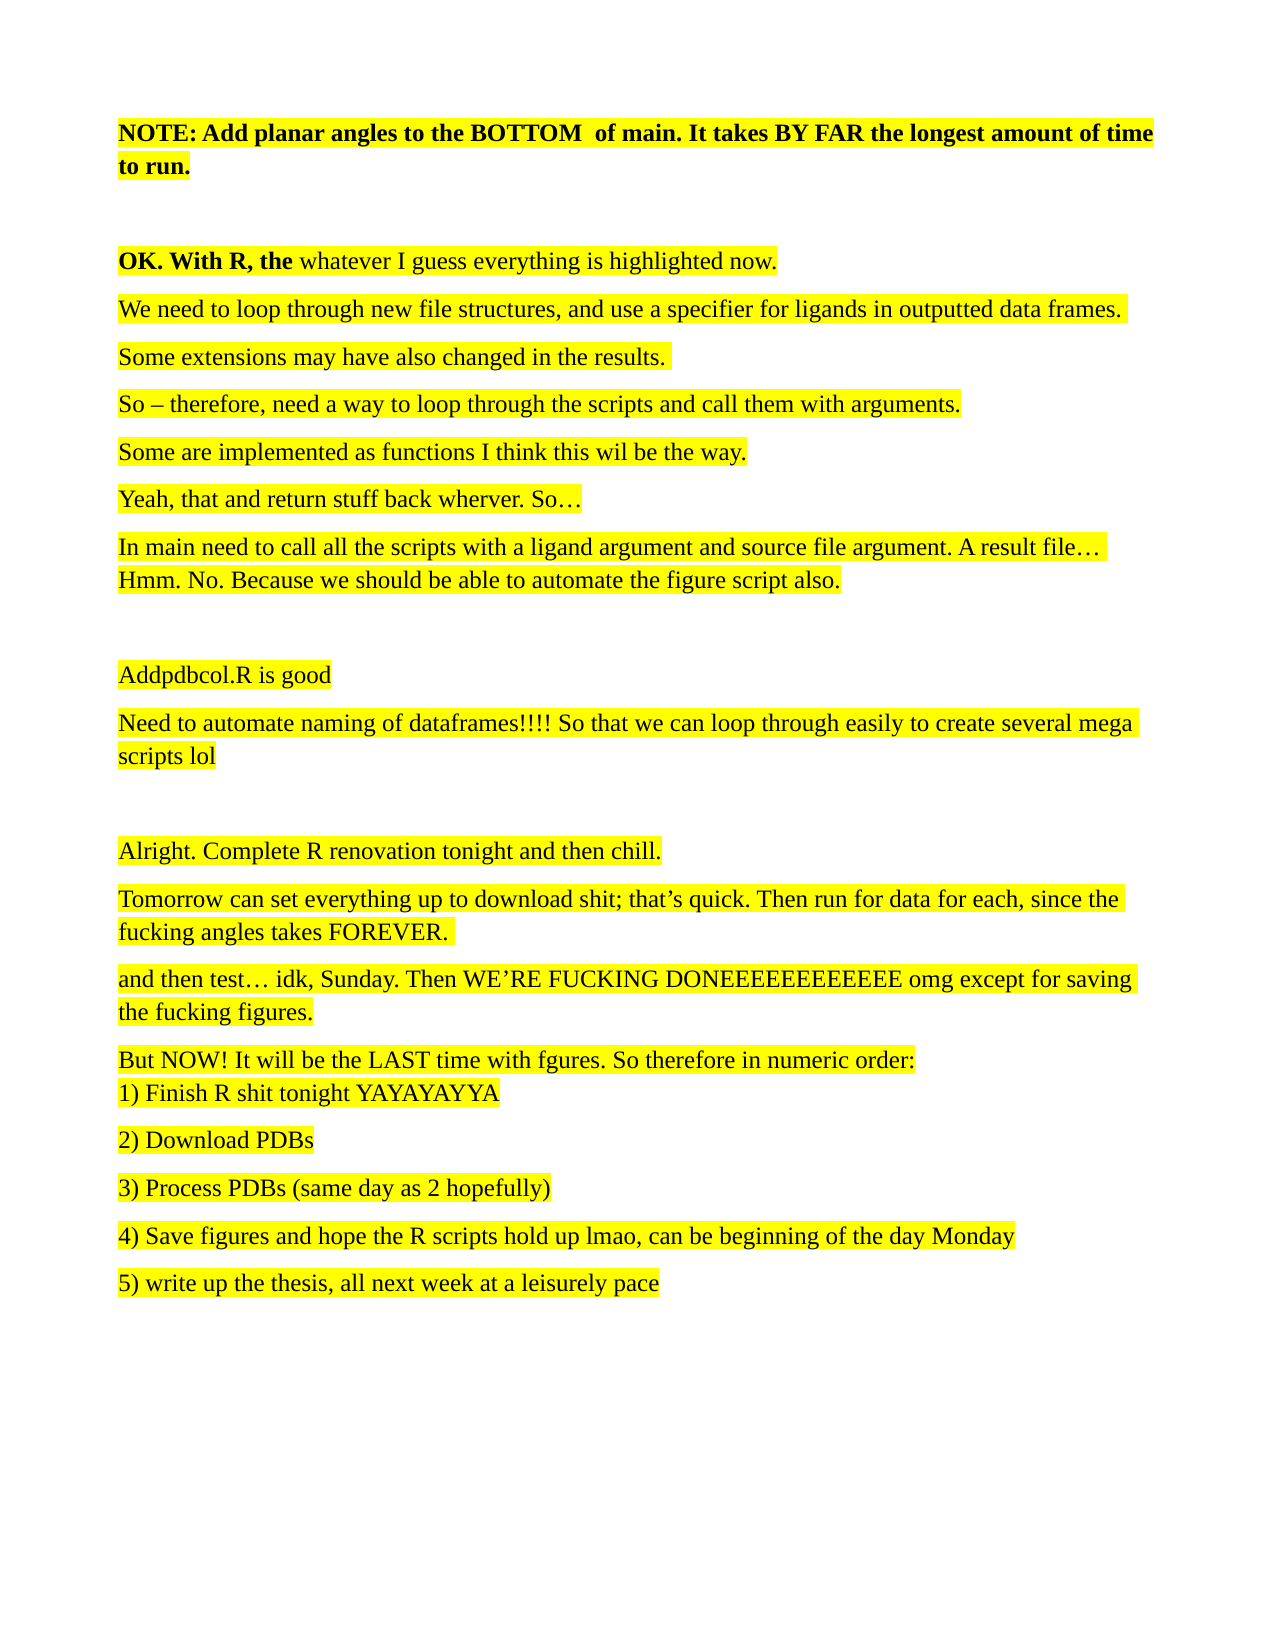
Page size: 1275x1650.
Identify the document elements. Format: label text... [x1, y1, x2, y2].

text Addpdbcol.R is good [118, 660, 1157, 689]
text NOTE: Add planar angles to the BOTTOM of main. It takes BY FAR the longest amount of time to run. [118, 118, 1157, 180]
text 5) write up the thesis, all next week at a leisurely pace [118, 1268, 1157, 1297]
text Need to automate naming of dataframes!!!! So that we can loop through easily to create several mega scripts lol [118, 708, 1157, 769]
text 2) Download PDBs [118, 1126, 1157, 1154]
text and then test… idk, Sunday. Then WE’RE FUCKING DONEEEEEEEEEEEE omg except for saving the fucking figures. [118, 964, 1157, 1026]
text Alright. Complete R renovation tonight and then chill. [118, 836, 1157, 865]
text So – therefore, need a way to loop through the scripts and call them with arguments. [118, 389, 1157, 418]
text Some are implemented as functions I think this wil be the way. [118, 437, 1157, 466]
text In main need to call all the scripts with a ligand argument and source file argument. A result file… Hmm. No. Because we should be able to automate the figure script also. [118, 532, 1157, 594]
text Some extensions may have also changed in the results. [118, 342, 1157, 370]
text We need to loop through new file structures, and use a specifier for ligands in outputted data frames. [118, 294, 1157, 323]
text 4) Save figures and hope the R scripts hold up lmao, can be beginning of the day Monday [118, 1221, 1157, 1249]
text Yeah, that and return stuff back wherver. So… [118, 484, 1157, 513]
text 3) Process PDBs (same day as 2 hopefully) [118, 1173, 1157, 1202]
text Tomorrow can set everything up to download shit; that’s quick. Then run for data for each, since the fucking angles takes FOREVER. [118, 884, 1157, 945]
text OK. With R, the whatever I guess everything is highlighted now. [118, 246, 1157, 275]
text But NOW! It will be the LAST time with fgures. So therefore in numeric order: 1) Finish R shit tonight YAYAYAYYA [118, 1045, 1157, 1107]
